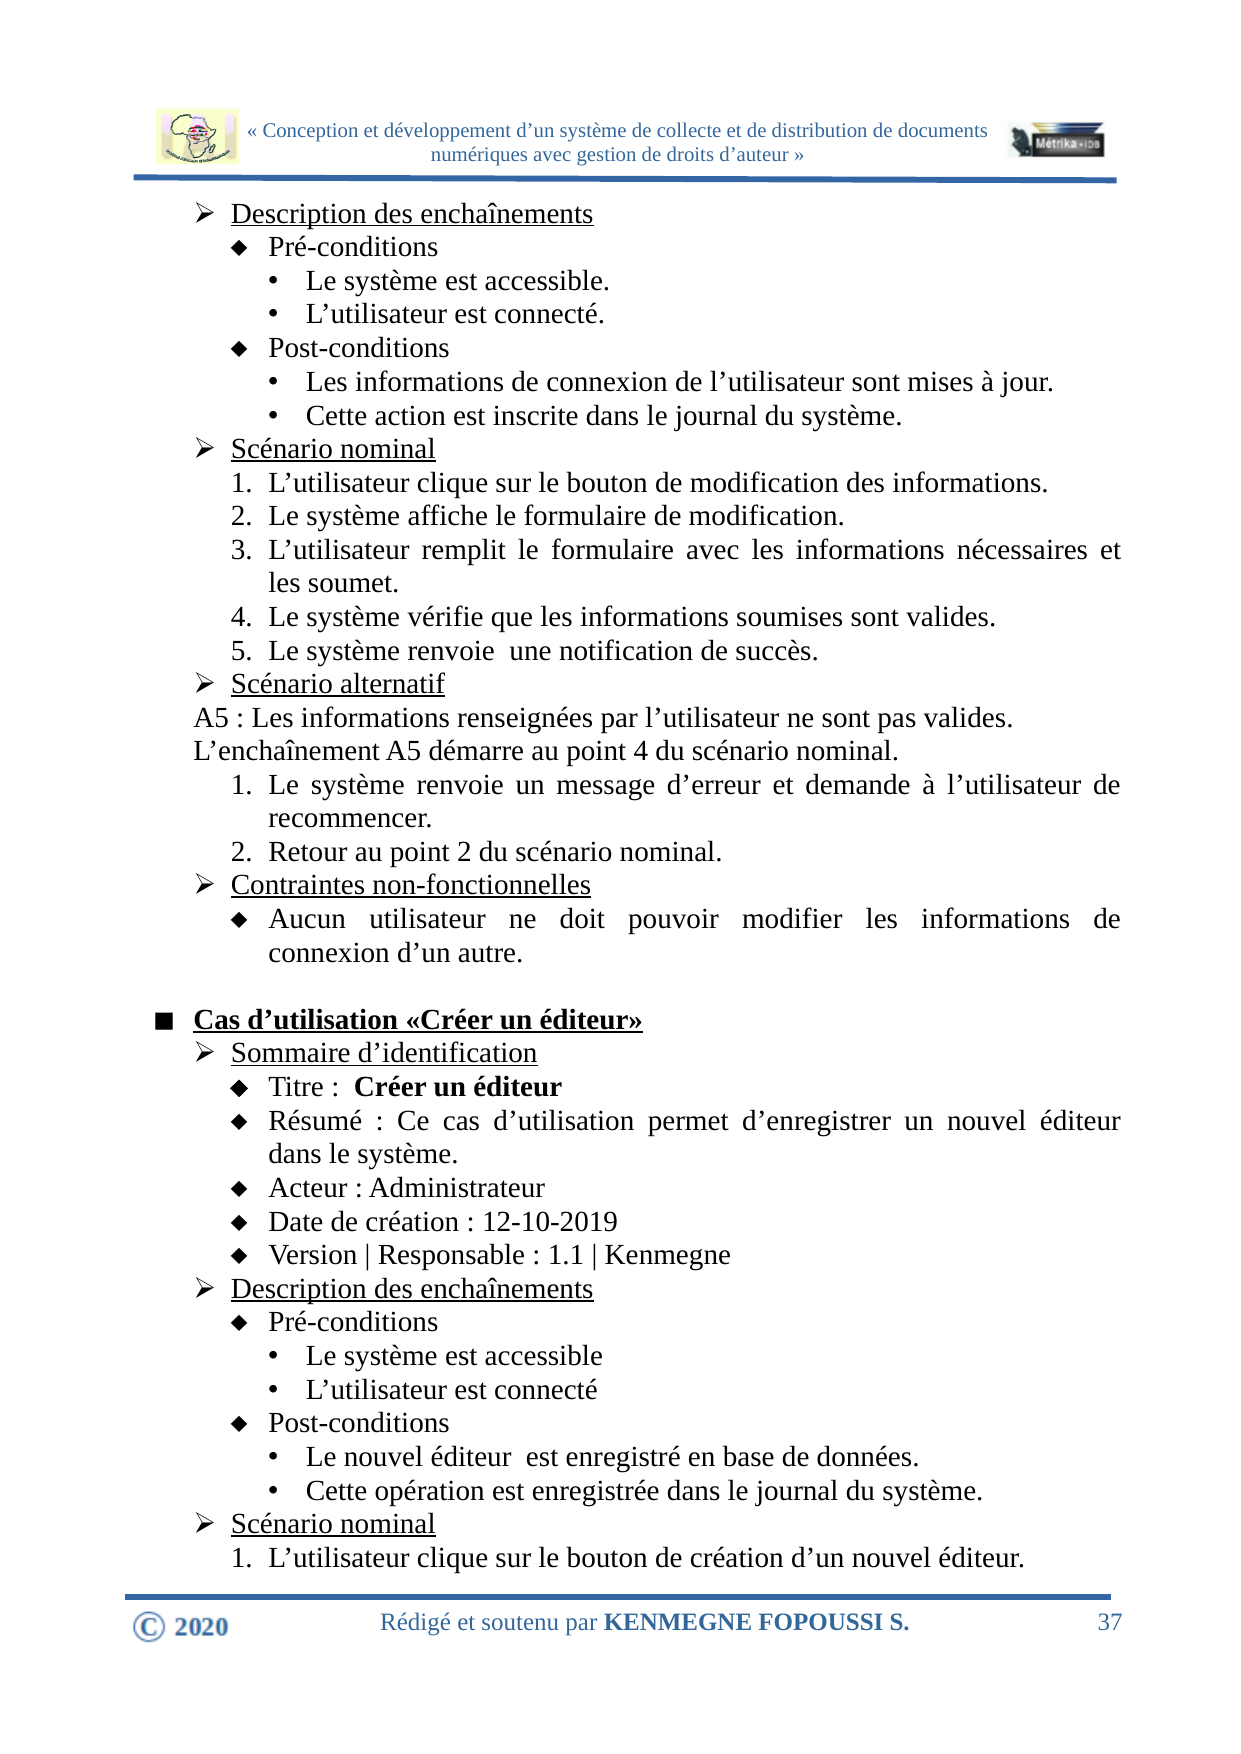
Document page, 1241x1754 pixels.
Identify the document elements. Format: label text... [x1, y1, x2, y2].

list Date de création : 12-10-2019 [231, 1204, 1122, 1237]
list Post-conditions [231, 330, 1122, 364]
list L’utilisateur clique sur le bouton de création d’un nouvel éditeur. [231, 1540, 1122, 1574]
picture [1003, 116, 1109, 160]
list L’utilisateur est connecté. [268, 297, 1122, 330]
list Scénario nominal [193, 1506, 1122, 1540]
list Description des enchaînements [193, 196, 1122, 229]
list Le système affiche le formulaire de modification. [231, 498, 1122, 532]
list L’utilisateur clique sur le bouton de modification des informations. [231, 465, 1122, 498]
list Le système est accessible [268, 1338, 1122, 1372]
list Cette action est inscrite dans le journal du système. [268, 398, 1122, 431]
list Description des enchaînements [193, 1271, 1122, 1304]
list Le système renvoie une notification de succès. [231, 633, 1122, 666]
list Scénario alternatif [193, 666, 1122, 700]
list Résumé : Ce cas d’utilisation permet d’enregistrer un nouvel éditeur dans le système. [231, 1103, 1122, 1170]
list Les informations de connexion de l’utilisateur sont mises à jour. [268, 364, 1122, 398]
list Sommaire d’identification [193, 1036, 1122, 1069]
list Scénario nominal [193, 431, 1122, 465]
list Pré-conditions [231, 229, 1122, 263]
list Version | Responsable : 1.1 | Kenmegne [231, 1237, 1122, 1271]
list Cette opération est enregistrée dans le journal du système. [268, 1473, 1122, 1506]
list Aucun utilisateur ne doit pouvoir modifier les informations de connexion d’un autre. [231, 901, 1122, 968]
list Le système renvoie un message d’erreur et demande à l’utilisateur de recommencer. [231, 767, 1122, 834]
picture [126, 1604, 231, 1647]
list Cas d’utilisation «Créer un éditeur» [156, 1002, 1122, 1036]
list Pré-conditions [231, 1304, 1122, 1338]
list L’utilisateur remplit le formulaire avec les informations nécessaires et les soumet. [231, 532, 1122, 599]
text A5 : Les informations renseignées par l’utilisateur ne sont pas valides. [118, 700, 1122, 733]
list Titre : Créer un éditeur [231, 1069, 1122, 1103]
list Le nouvel éditeur est enregistré en base de données. [268, 1439, 1122, 1473]
list Le système est accessible. [268, 263, 1122, 297]
list Post-conditions [231, 1406, 1122, 1439]
list Retour au point 2 du scénario nominal. [231, 834, 1122, 867]
text L’enchaînement A5 démarre au point 4 du scénario nominal. [118, 733, 1122, 767]
list L’utilisateur est connecté [268, 1372, 1122, 1406]
list Acteur : Administrateur [231, 1170, 1122, 1204]
picture [154, 107, 241, 166]
list Le système vérifie que les informations soumises sont valides. [231, 599, 1122, 633]
list Contraintes non-fonctionnelles [193, 867, 1122, 901]
